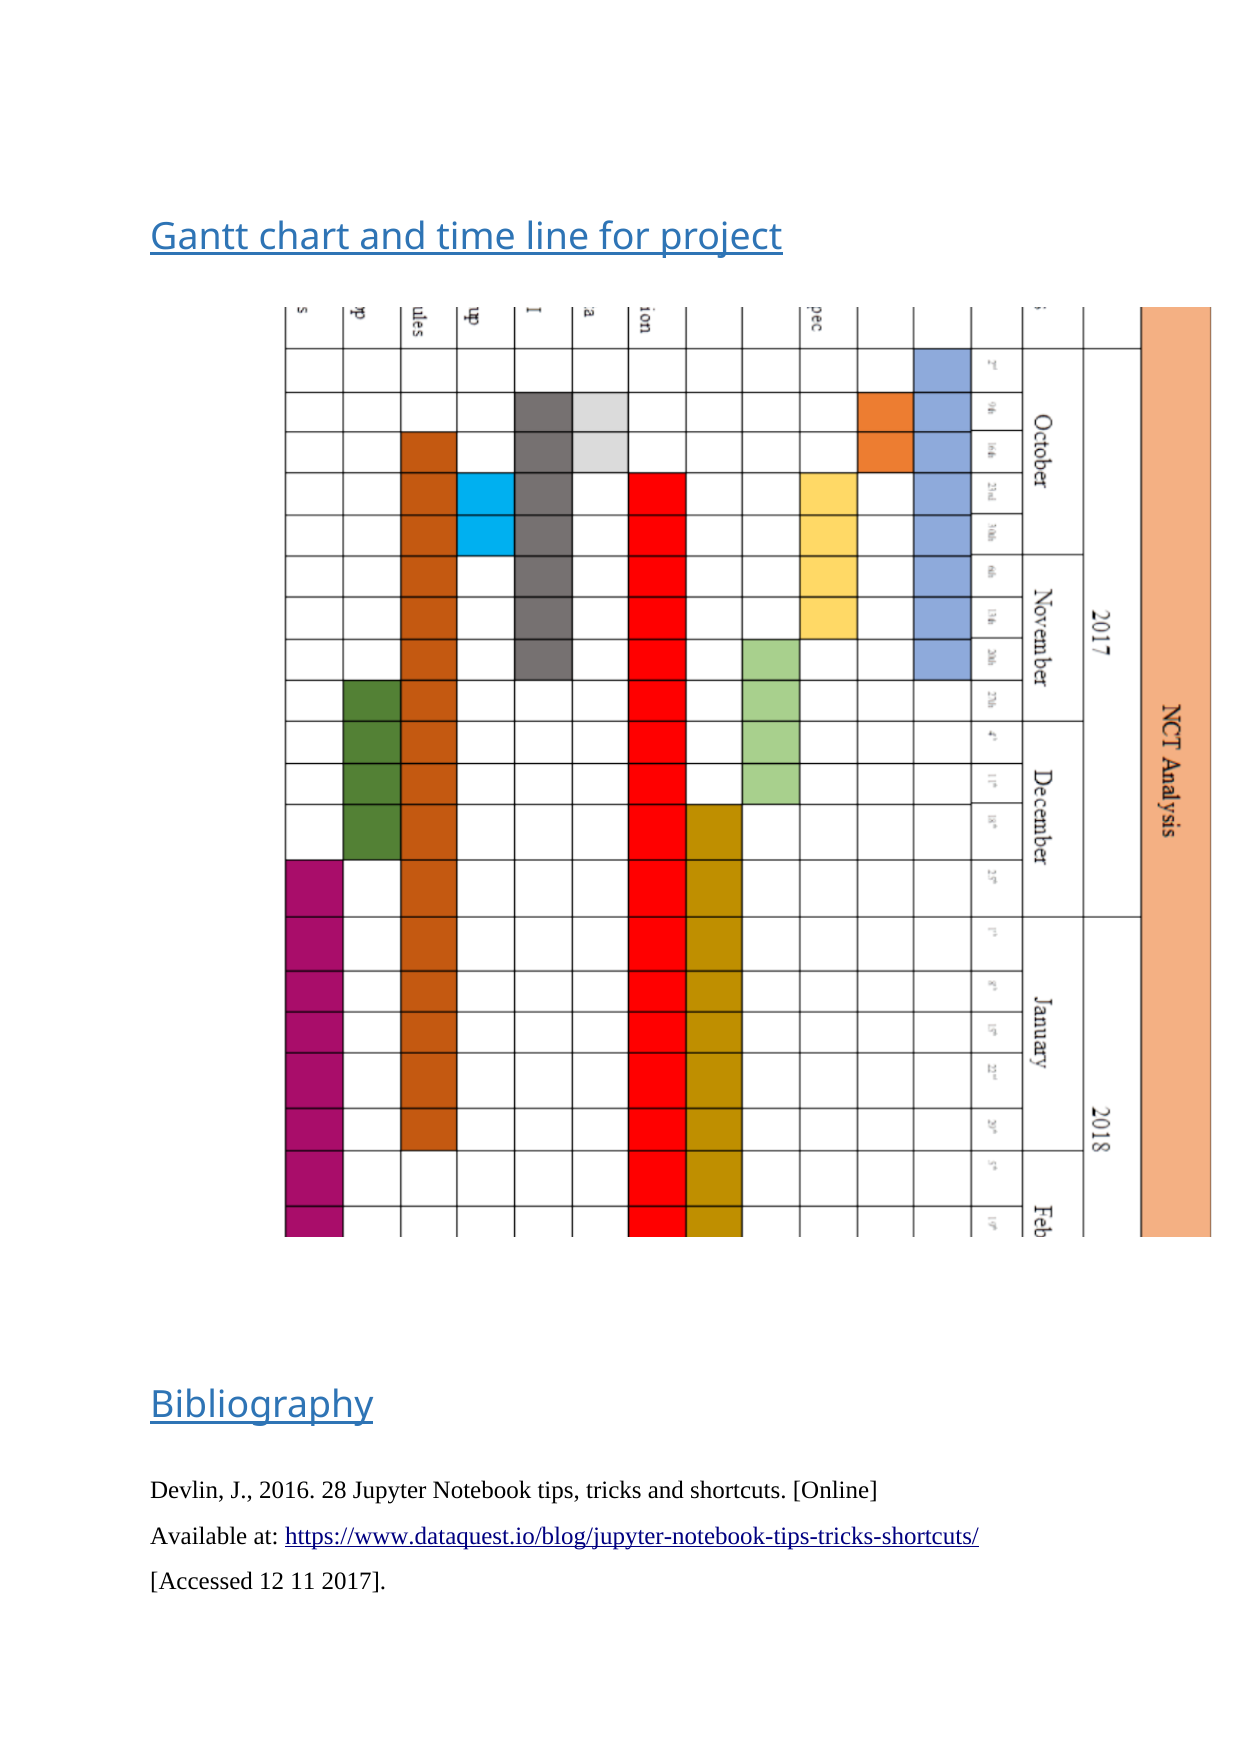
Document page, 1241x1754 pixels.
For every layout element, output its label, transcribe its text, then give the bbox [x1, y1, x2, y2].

title Bibliography [150, 1378, 1090, 1429]
text [Accessed 12 11 2017]. [150, 1566, 1090, 1595]
text Available at: https://www.dataquest.io/blog/jupyter-notebook-tips-tricks-shortcuts/ [150, 1521, 1090, 1550]
text Devlin, J., 2016. 28 Jupyter Notebook tips, tricks and shortcuts. [Online] [150, 1476, 1090, 1504]
title Gantt chart and time line for project [150, 209, 1090, 260]
